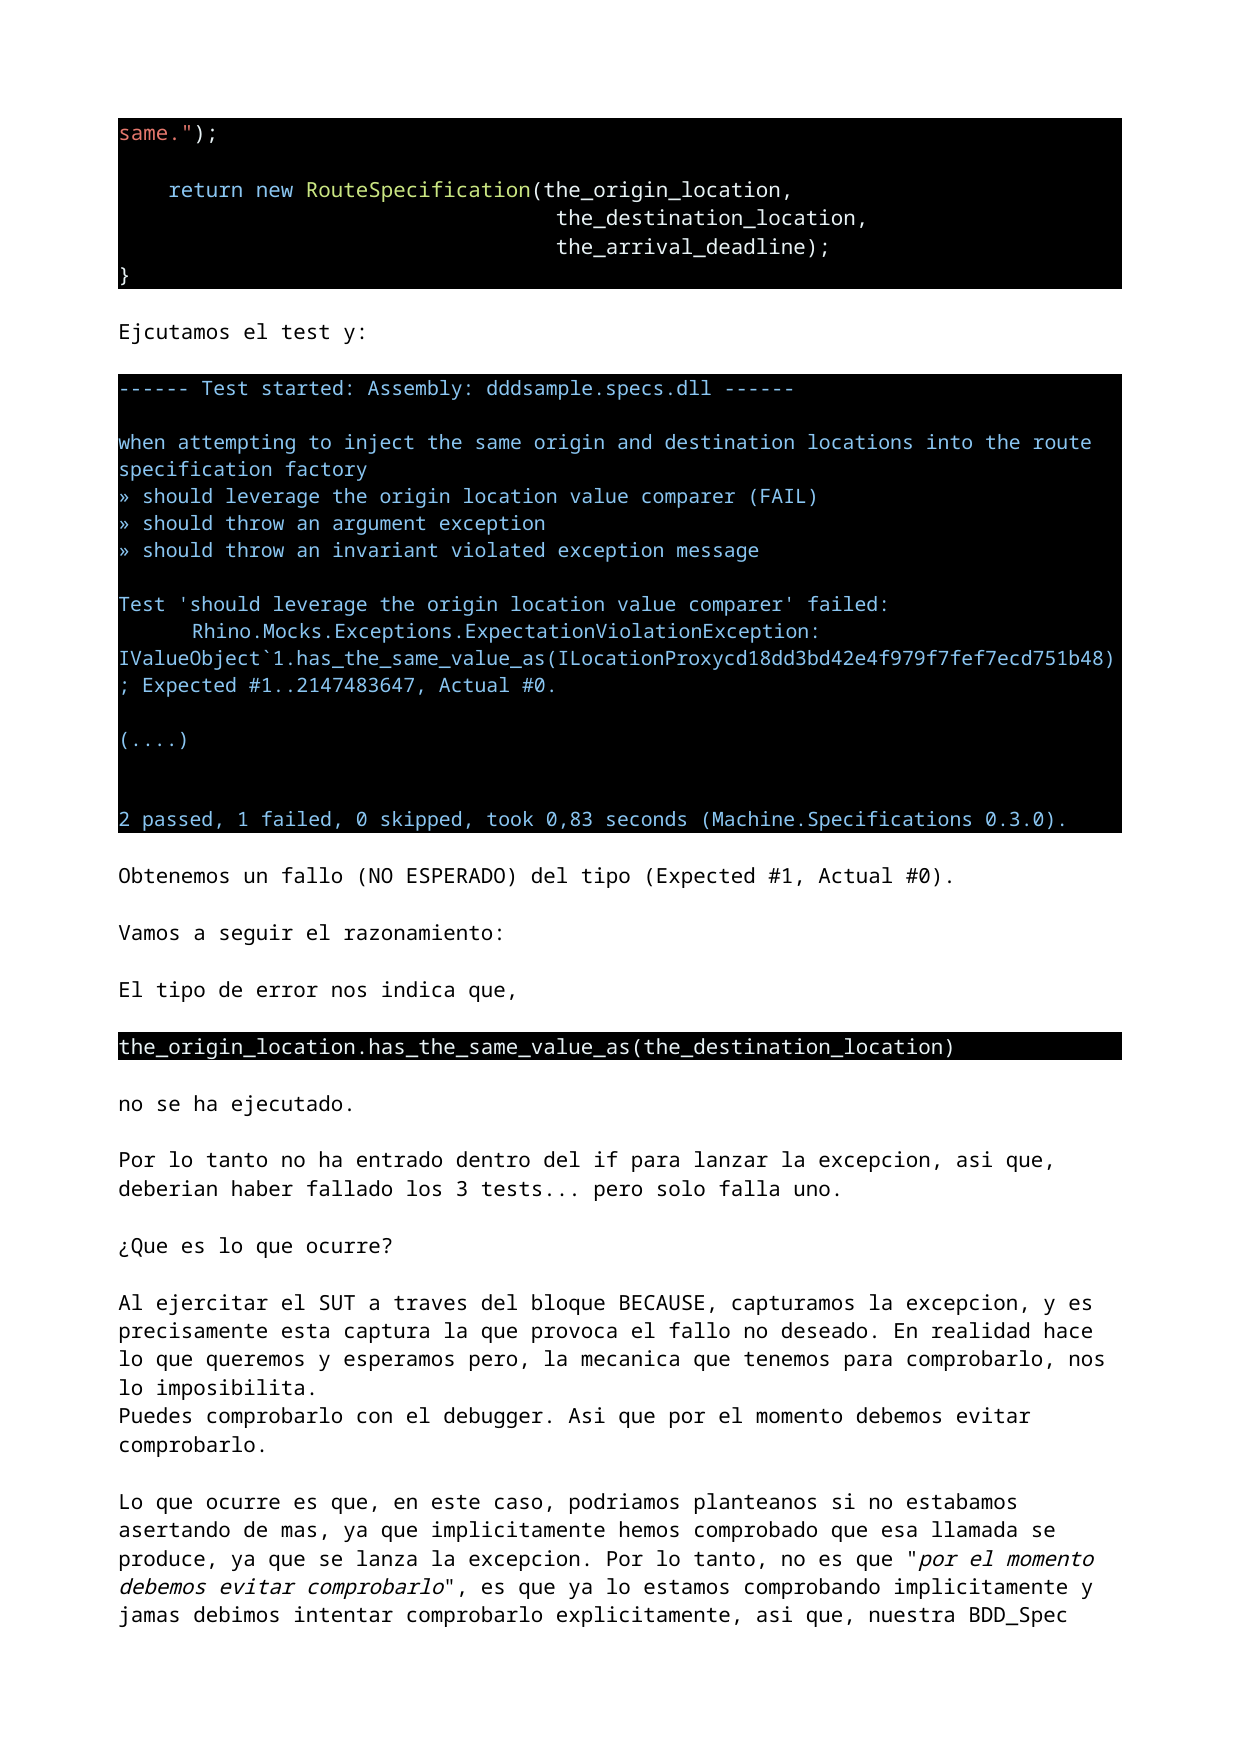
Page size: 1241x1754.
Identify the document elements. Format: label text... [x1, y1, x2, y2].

text Lo que ocurre es que, en este caso, podriamos planteanos si no estabamos asertando de mas, ya que implicitamente hemos comprobado que esa llamada se produce, ya que se lanza la excepcion. Por lo tanto, no es que "por el momento debemos evitar comprobarlo", es que ya lo estamos comprobando implicitamente y jamas debimos intentar comprobarlo explicitamente, asi que, nuestra BDD_Spec [118, 1487, 1122, 1629]
text 2 passed, 1 failed, 0 skipped, took 0,83 seconds (Machine.Specifications 0.3.0). [118, 806, 1122, 833]
text return new RouteSpecification(the_origin_location, [118, 175, 1122, 203]
text the_arrival_deadline); [118, 232, 1122, 260]
text » should throw an argument exception [118, 509, 1122, 536]
text Test 'should leverage the origin location value comparer' failed: [118, 590, 1122, 617]
text Puedes comprobarlo con el debugger. Asi que por el momento debemos evitar comprobarlo. [118, 1401, 1122, 1458]
text ¿Que es lo que ocurre? [118, 1231, 1122, 1259]
text Rhino.Mocks.Exceptions.ExpectationViolationException: IValueObject`1.has_the_same_value_as(ILocationProxycd18dd3bd42e4f979f7fef7ecd751b48); Expected #1..2147483647, Actual #0. [118, 617, 1122, 698]
text Vamos a seguir el razonamiento: [118, 918, 1122, 946]
text » should leverage the origin location value comparer (FAIL) [118, 482, 1122, 509]
text when attempting to inject the same origin and destination locations into the route specification factory [118, 428, 1122, 482]
text } [118, 260, 1122, 289]
text (....) [118, 725, 1122, 752]
text Obtenemos un fallo (NO ESPERADO) del tipo (Expected #1, Actual #0). [118, 861, 1122, 889]
text ------ Test started: Assembly: dddsample.specs.dll ------ [118, 374, 1122, 401]
text Por lo tanto no ha entrado dentro del if para lanzar la excepcion, asi que, deberian haber fallado los 3 tests... pero solo falla uno. [118, 1146, 1122, 1202]
text the_destination_location, [118, 203, 1122, 232]
text Al ejercitar el SUT a traves del bloque BECAUSE, capturamos la excepcion, y es precisamente esta captura la que provoca el fallo no deseado. En realidad hace lo que queremos y esperamos pero, la mecanica que tenemos para comprobarlo, nos lo imposibilita. [118, 1288, 1122, 1401]
text El tipo de error nos indica que, [118, 975, 1122, 1003]
text » should throw an invariant violated exception message [118, 536, 1122, 563]
text the_origin_location.has_the_same_value_as(the_destination_location) [118, 1032, 1122, 1060]
text Ejcutamos el test y: [118, 317, 1122, 346]
text same."); [118, 118, 1122, 147]
text no se ha ejecutado. [118, 1089, 1122, 1117]
